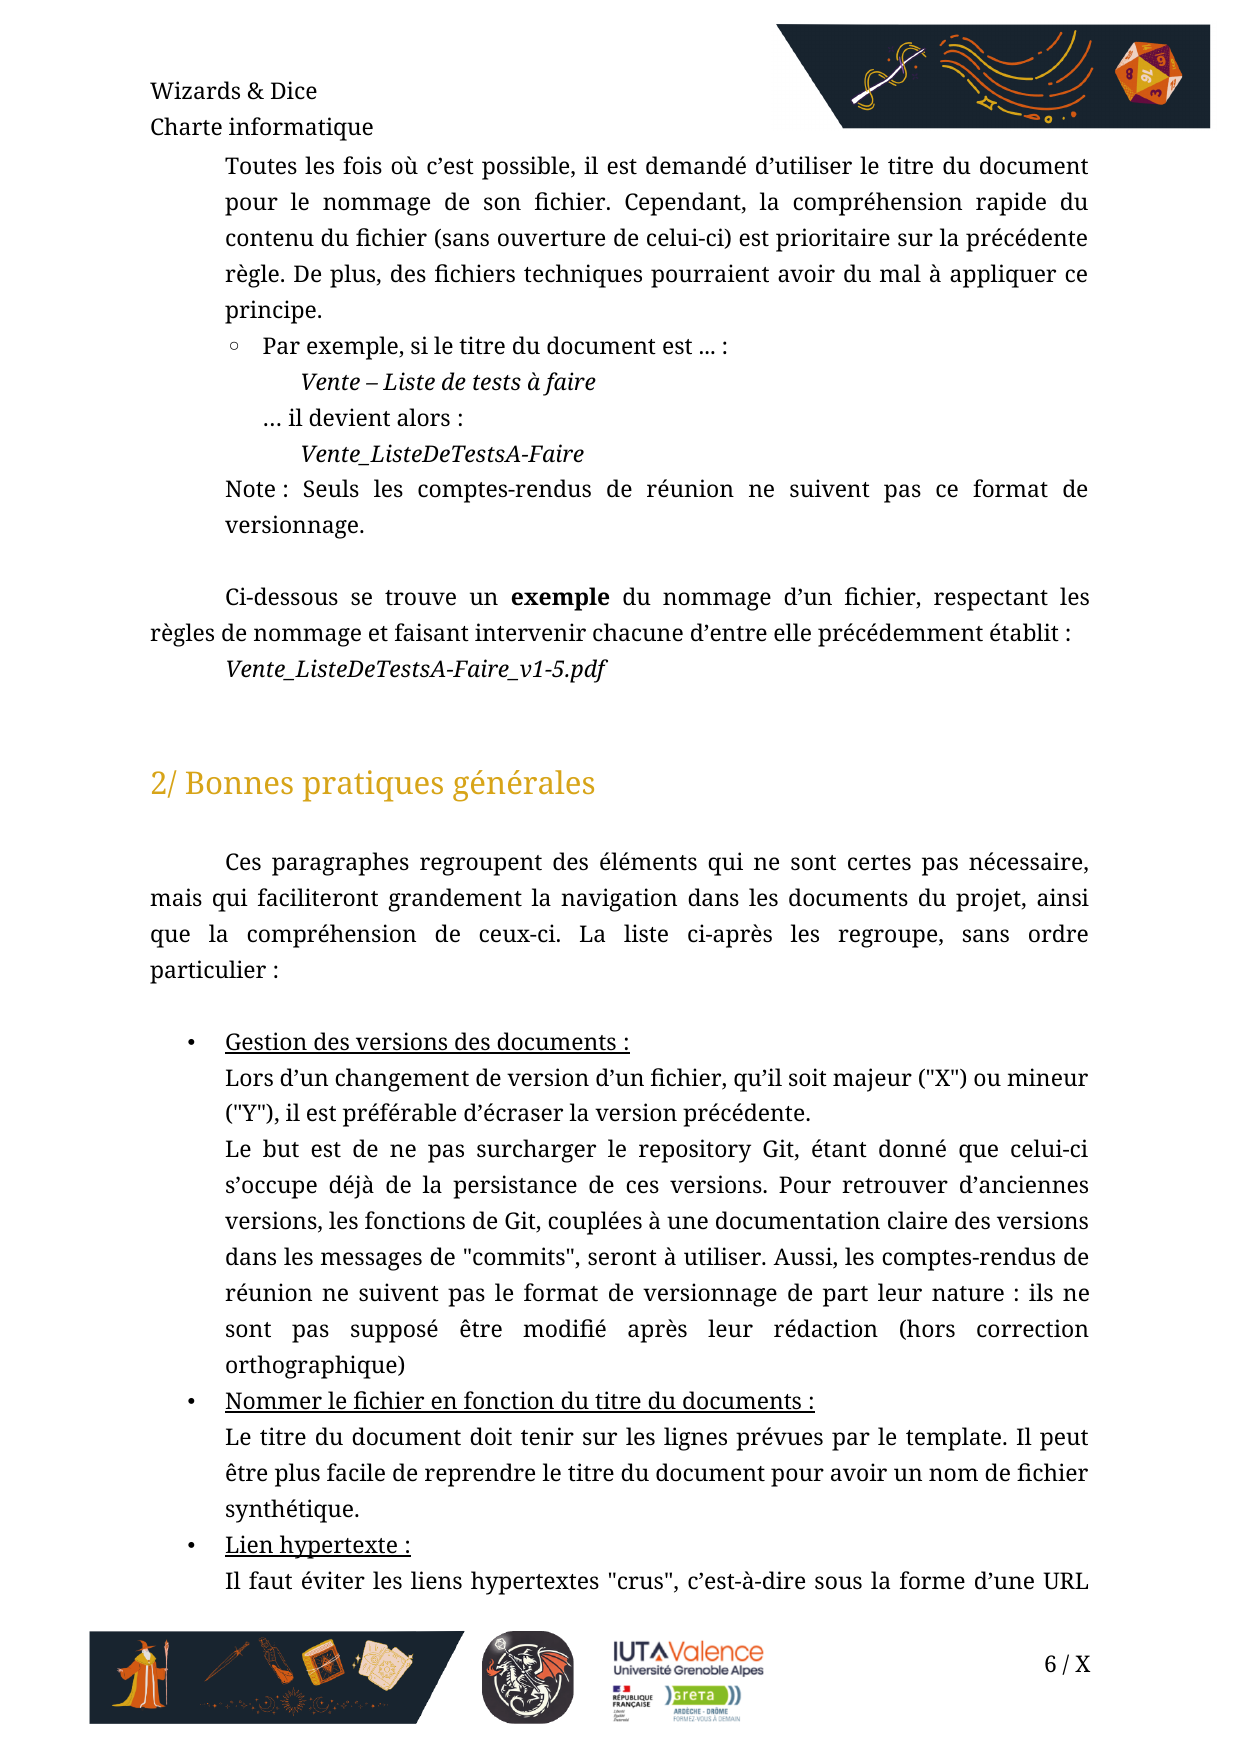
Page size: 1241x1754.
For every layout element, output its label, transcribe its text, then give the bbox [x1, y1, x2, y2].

list Lors d’un changement de version d’un fichier, qu’il soit majeur ("X") ou mineur ("Y"), il est préférable d’écraser la version précédente. [187, 1061, 1090, 1129]
list Gestion des versions des documents : [187, 1026, 1090, 1057]
list Toutes les fois où c’est possible, il est demandé d’utiliser le titre du document pour le nommage de son fichier. Cependant, la compréhension rapide du contenu du fichier (sans ouverture de celui-ci) est prioritaire sur la précédente règle. De plus, des fichiers techniques pourraient avoir du mal à appliquer ce principe. [187, 150, 1090, 325]
list … il devient alors : [225, 402, 1090, 433]
subtitle Bonnes pratiques générales [150, 761, 1090, 803]
picture [81, 1620, 788, 1733]
picture [771, 21, 1218, 131]
list Il faut éviter les liens hypertextes "crus", c’est-à-dire sous la forme d’une URL [187, 1564, 1090, 1596]
list Nommer le fichier en fonction du titre du documents : [187, 1385, 1090, 1416]
list Lien hypertexte : [187, 1529, 1090, 1560]
text Ci-dessous se trouve un exemple du nommage d’un fichier, respectant les règles de nommage et faisant intervenir chacune d’entre elle précédemment établit : [150, 581, 1090, 648]
list Le titre du document doit tenir sur les lignes prévues par le template. Il peut être plus facile de reprendre le titre du document pour avoir un nom de fichier synthétique. [187, 1421, 1090, 1524]
list Vente_ListeDeTestsA-Faire [262, 437, 1090, 469]
list Vente – Liste de tests à faire [262, 366, 1090, 397]
text Vente_ListeDeTestsA-Faire_v1-5.pdf [225, 653, 1090, 684]
text Ces paragraphes regroupent des éléments qui ne sont certes pas nécessaire, mais qui faciliteront grandement la navigation dans les documents du projet, ainsi que la compréhension de ceux-ci. La liste ci-après les regroupe, sans ordre particulier : [150, 846, 1090, 985]
list Par exemple, si le titre du document est ... : [225, 330, 1090, 361]
list Le but est de ne pas surcharger le repository Git, étant donné que celui-ci s’occupe déjà de la persistance de ces versions. Pour retrouver d’anciennes versions, les fonctions de Git, couplées à une documentation claire des versions dans les messages de "commits", seront à utiliser. Aussi, les comptes-rendus de réunion ne suivent pas le format de versionnage de part leur nature : ils ne sont pas supposé être modifié après leur rédaction (hors correction orthographique) [187, 1133, 1090, 1380]
list Note : Seuls les comptes-rendus de réunion ne suivent pas ce format de versionnage. [187, 473, 1090, 541]
